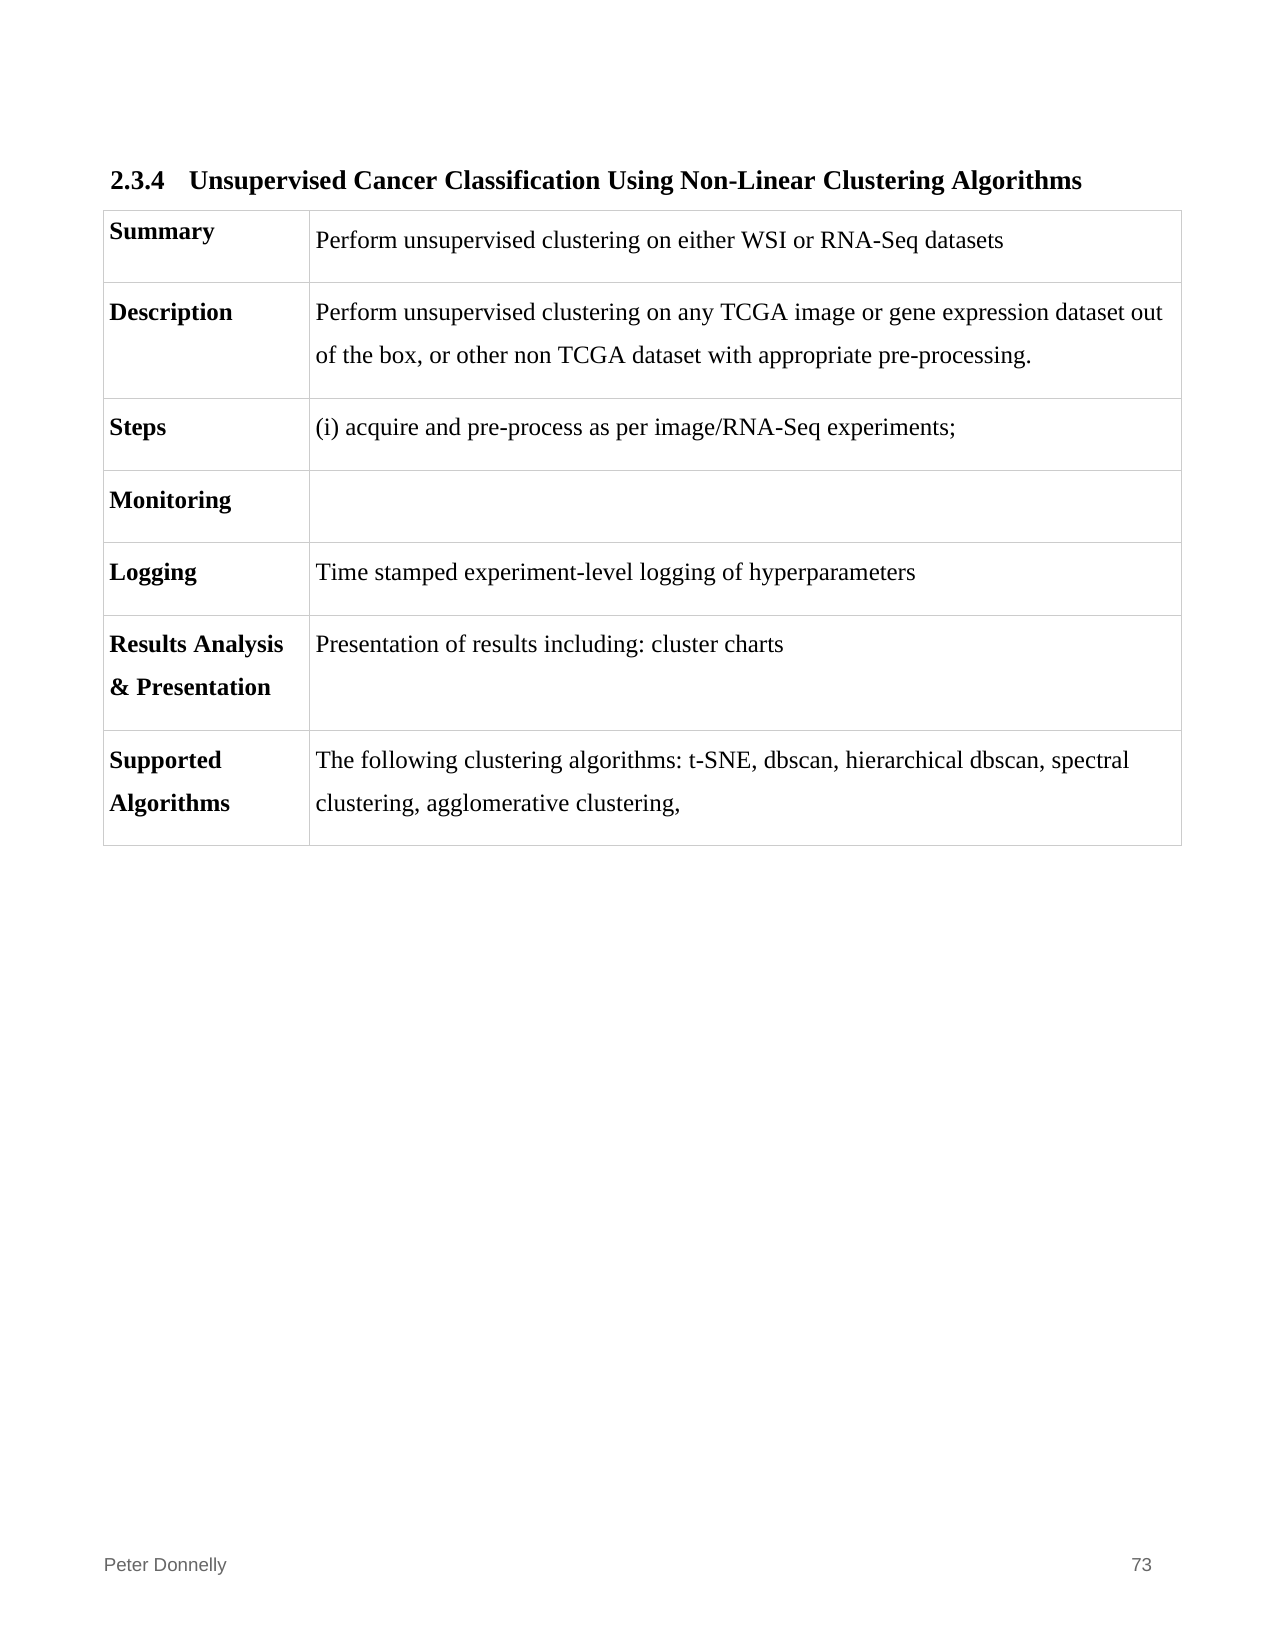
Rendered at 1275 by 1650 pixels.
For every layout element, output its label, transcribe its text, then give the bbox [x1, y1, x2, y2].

subtitle Unsupervised Cancer Classification Using Non-Linear Clustering Algorithms [103, 164, 1181, 195]
table_cell Supported Algorithms [104, 731, 309, 845]
table_header Perform unsupervised clustering on either WSI or RNA-Seq datasets [310, 211, 1181, 282]
table_header Summary [104, 211, 309, 282]
table_cell Results Analysis & Presentation [104, 616, 309, 730]
table_cell Presentation of results including: cluster charts [310, 616, 1181, 730]
table_cell Perform unsupervised clustering on any TCGA image or gene expression dataset out of the box, or other non TCGA dataset with appropriate pre-processing. [310, 283, 1181, 398]
table_cell [310, 471, 1181, 542]
table_cell The following clustering algorithms: t-SNE, dbscan, hierarchical dbscan, spectral clustering, agglomerative clustering, [310, 731, 1181, 845]
table_cell Logging [104, 543, 309, 614]
table_cell Time stamped experiment-level logging of hyperparameters [310, 543, 1181, 614]
table_cell Monitoring [104, 471, 309, 542]
table_cell (i) acquire and pre-process as per image/RNA-Seq experiments; [310, 399, 1181, 470]
table_cell Steps [104, 399, 309, 470]
table_cell Description [104, 283, 309, 398]
